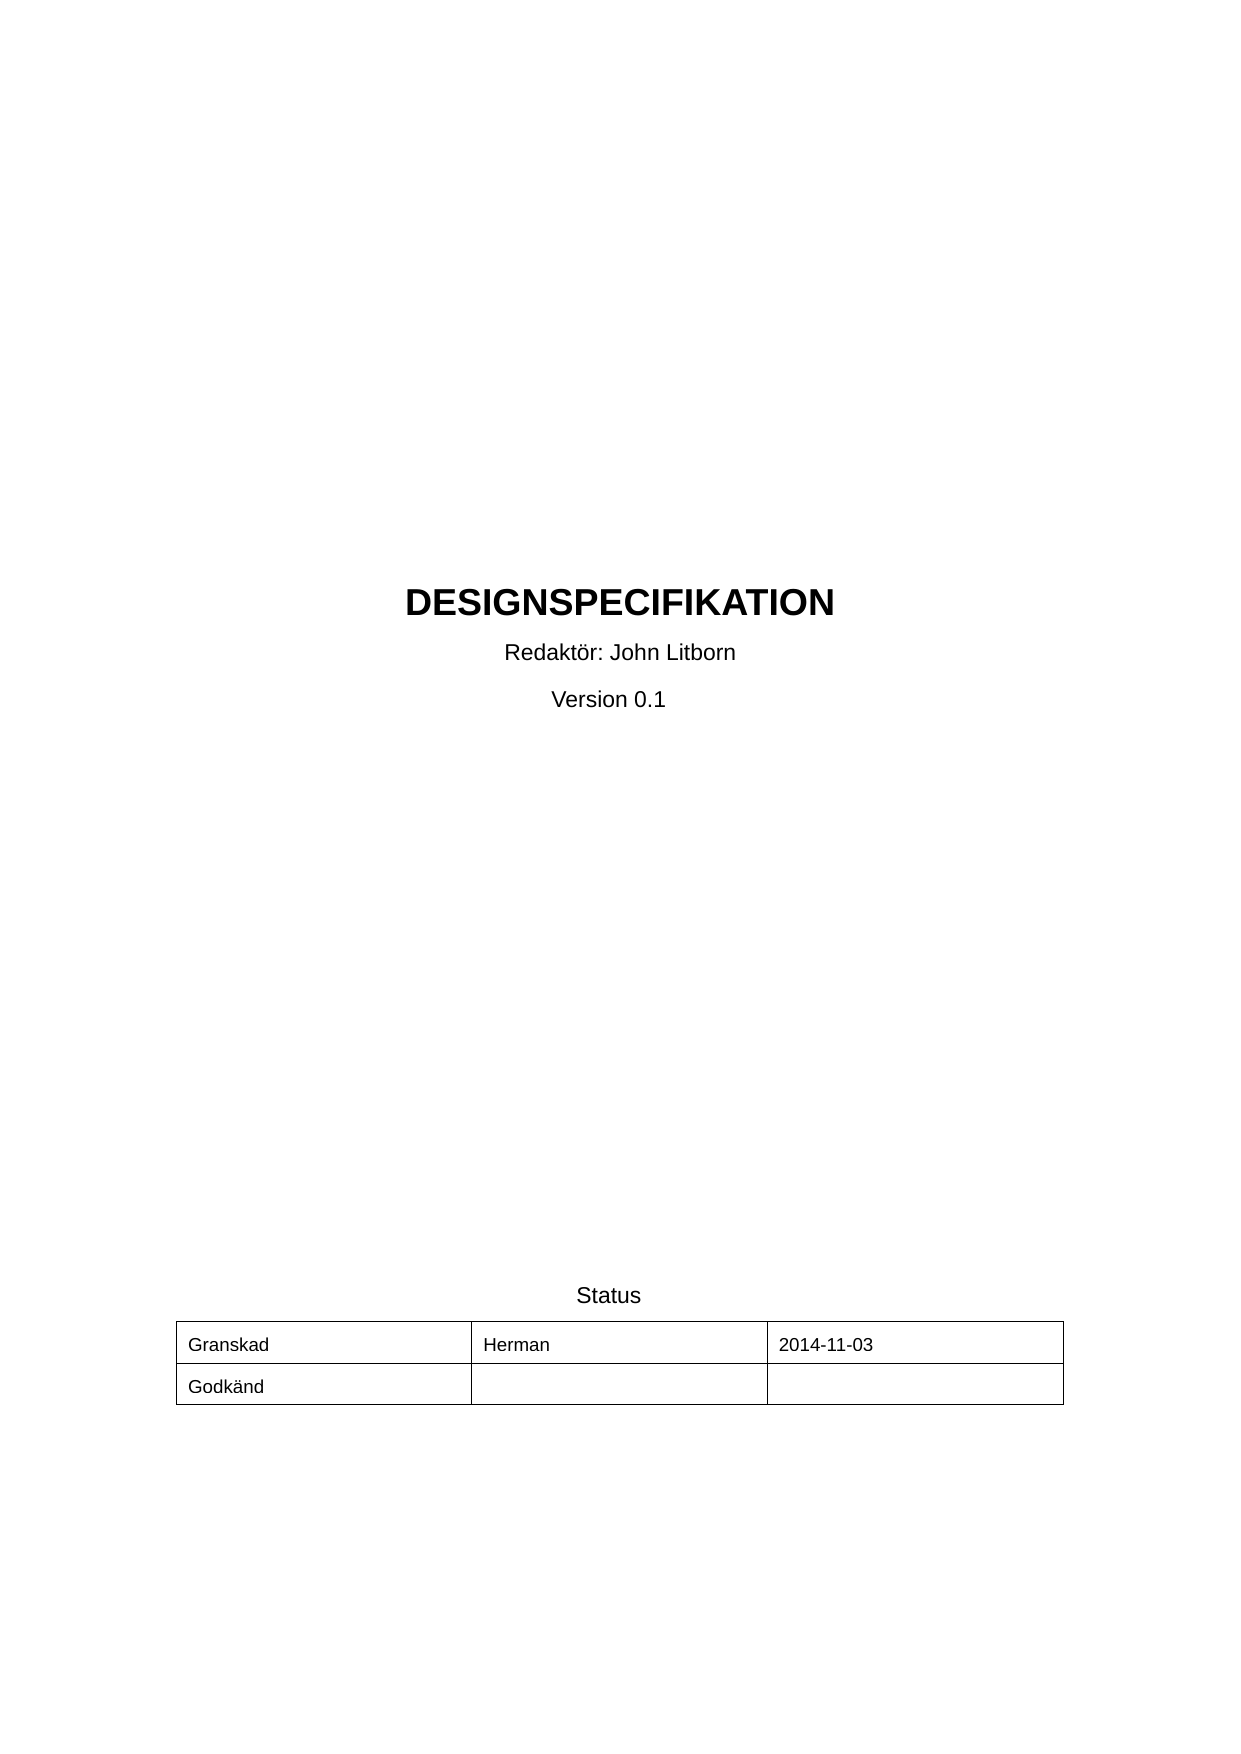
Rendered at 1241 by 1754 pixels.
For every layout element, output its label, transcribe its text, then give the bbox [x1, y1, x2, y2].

table_cell [768, 1364, 1063, 1404]
table_header Herman [472, 1322, 767, 1363]
text Status [153, 1275, 1064, 1308]
text Version 0.1 [153, 679, 1063, 713]
table_header 2014-11-03 [768, 1322, 1063, 1363]
text DESIGNSPECIFIKATION [148, 580, 1093, 623]
table_header Granskad [177, 1322, 471, 1363]
text Redaktör: John Litborn [148, 639, 1093, 665]
table_cell Godkänd [177, 1364, 471, 1404]
table_cell [472, 1364, 767, 1404]
